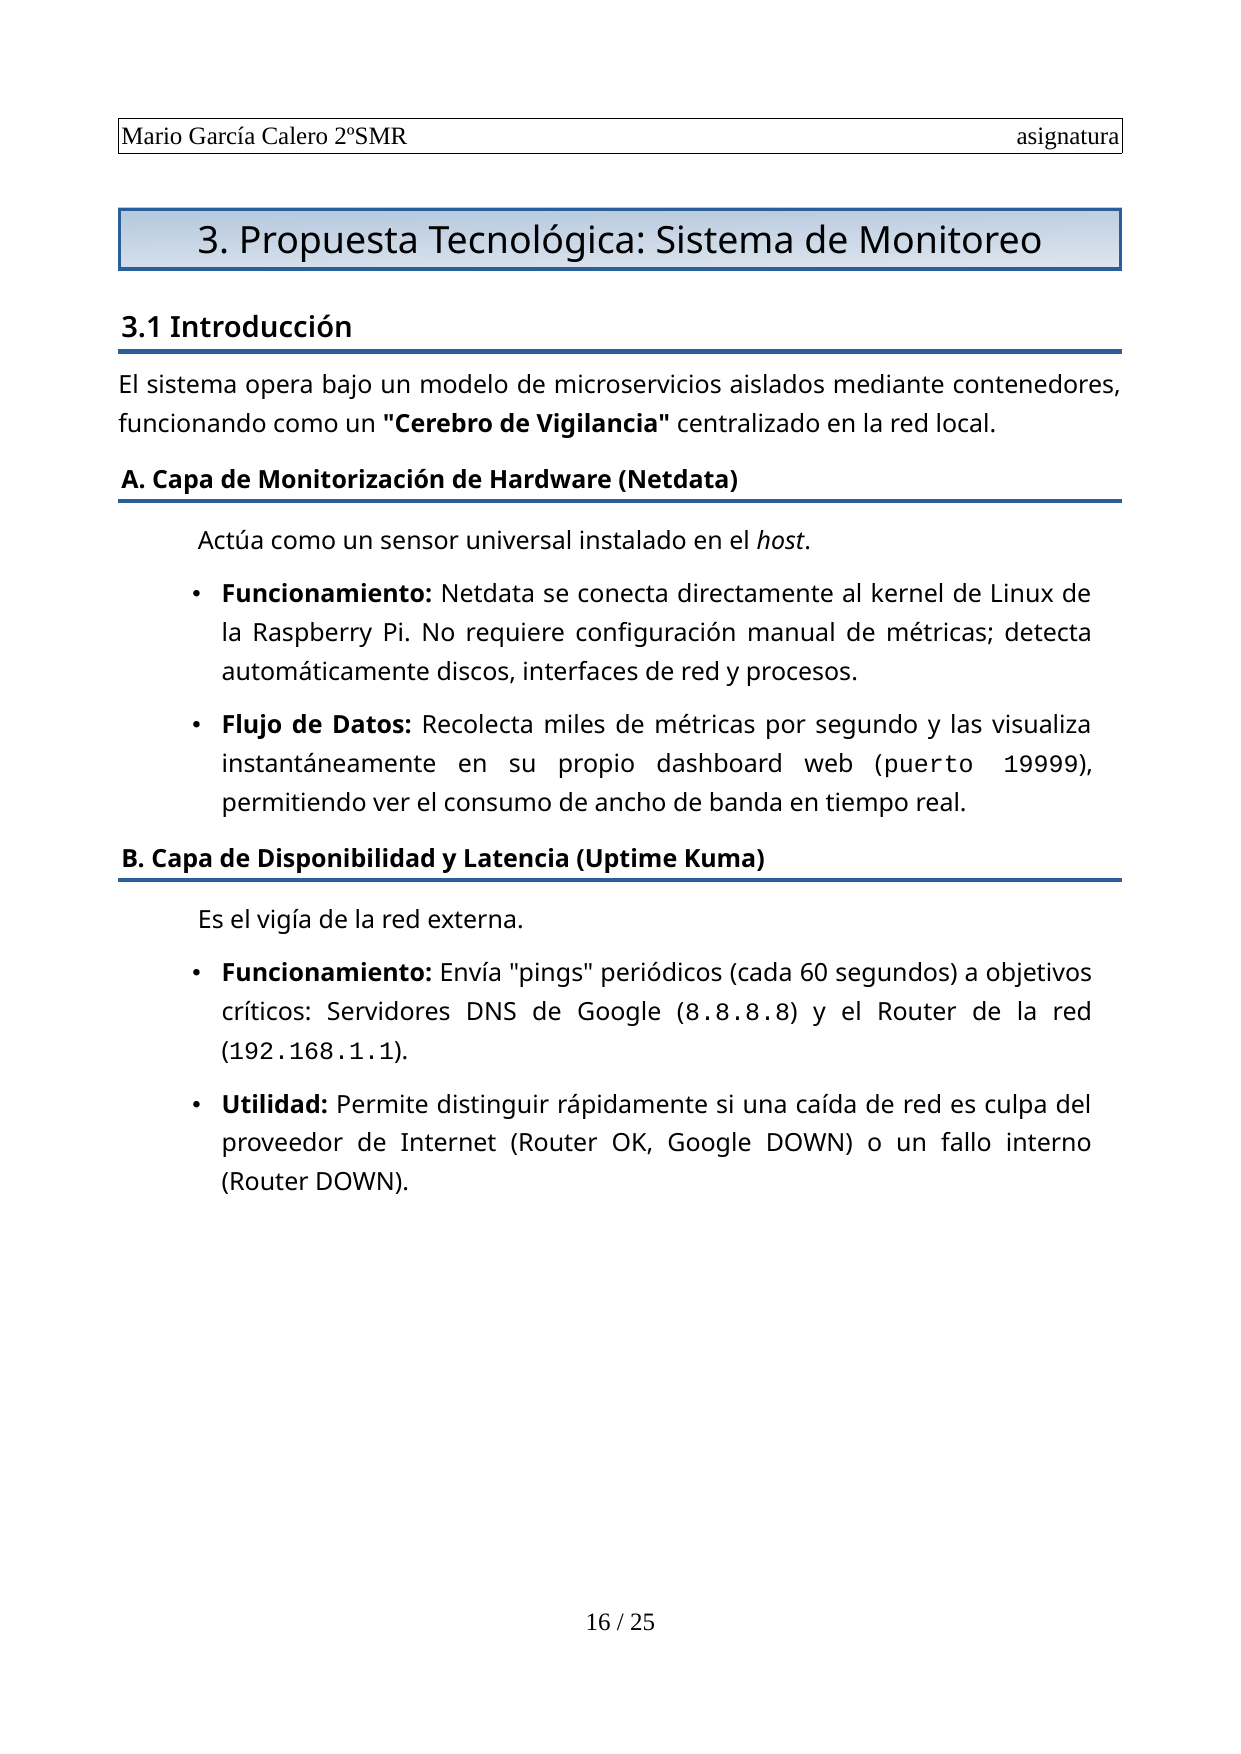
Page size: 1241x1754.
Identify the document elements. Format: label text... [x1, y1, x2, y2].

list Flujo de Datos: Recolecta miles de métricas por segundo y las visualiza instantáneamente en su propio dashboard web (puerto 19999), permitiendo ver el consumo de ancho de banda en tiempo real. [192, 707, 1093, 818]
text Actúa como un sensor universal instalado en el host. [148, 522, 1093, 557]
subtitle 3.1 Introducción [118, 304, 1122, 349]
list Utilidad: Permite distinguir rápidamente si una caída de red es culpa del proveedor de Internet (Router OK, Google DOWN) o un fallo interno (Router DOWN). [192, 1086, 1093, 1198]
subtitle 3. Propuesta Tecnológica: Sistema de Monitoreo [121, 211, 1119, 267]
text El sistema opera bajo un modelo de microservicios aislados mediante contenedores, funcionando como un "Cerebro de Vigilancia" centralizado en la red local. [118, 367, 1122, 439]
list Funcionamiento: Netdata se conecta directamente al kernel de Linux de la Raspberry Pi. No requiere configuración manual de métricas; detecta automáticamente discos, interfaces de red y procesos. [192, 576, 1093, 687]
subtitle A. Capa de Monitorización de Hardware (Netdata) [118, 459, 1122, 499]
subtitle B. Capa de Disponibilidad y Latencia (Uptime Kuma) [118, 838, 1122, 878]
list Funcionamiento: Envía "pings" periódicos (cada 60 segundos) a objetivos críticos: Servidores DNS de Google (8.8.8.8) y el Router de la red (192.168.1.1). [192, 955, 1093, 1067]
text Es el vigía de la red externa. [148, 902, 1093, 936]
